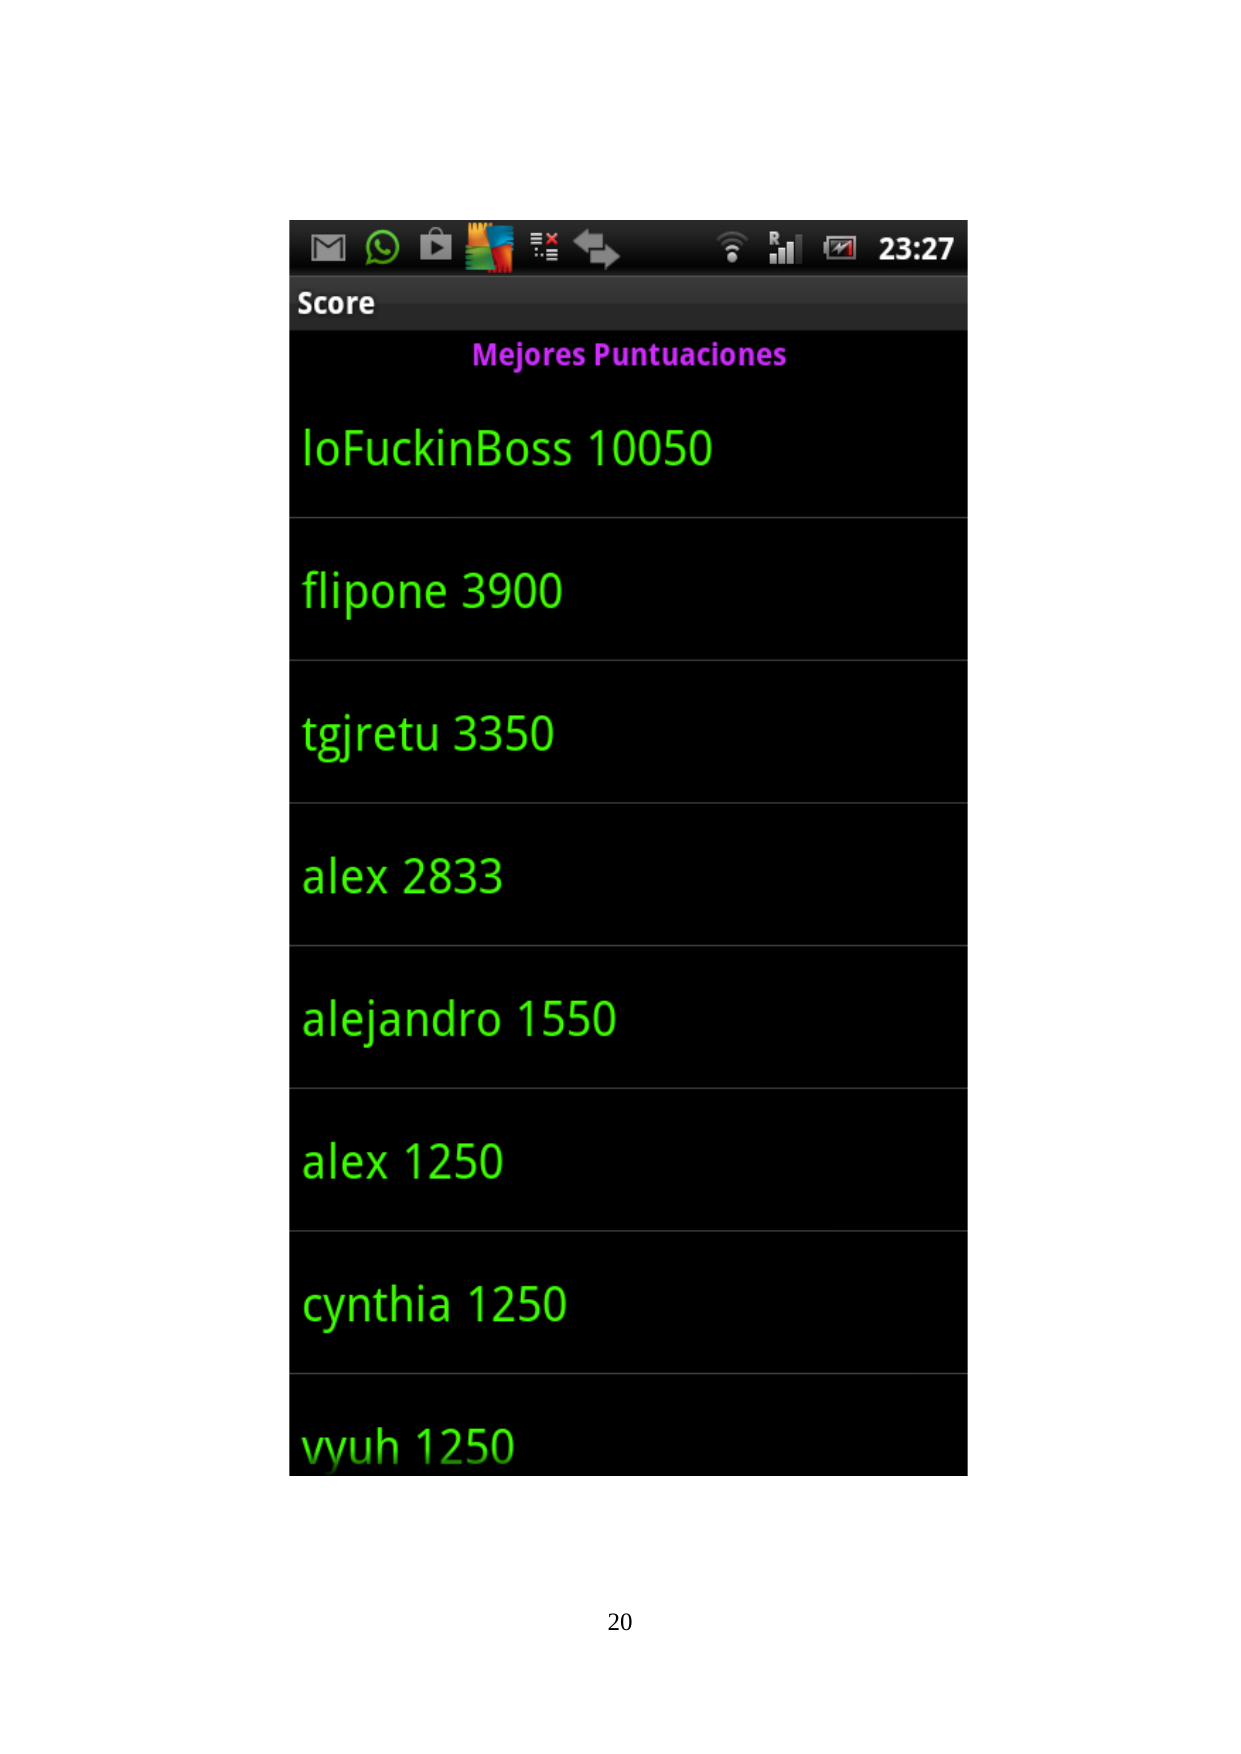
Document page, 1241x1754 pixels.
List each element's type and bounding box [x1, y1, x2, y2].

picture [289, 220, 968, 1476]
